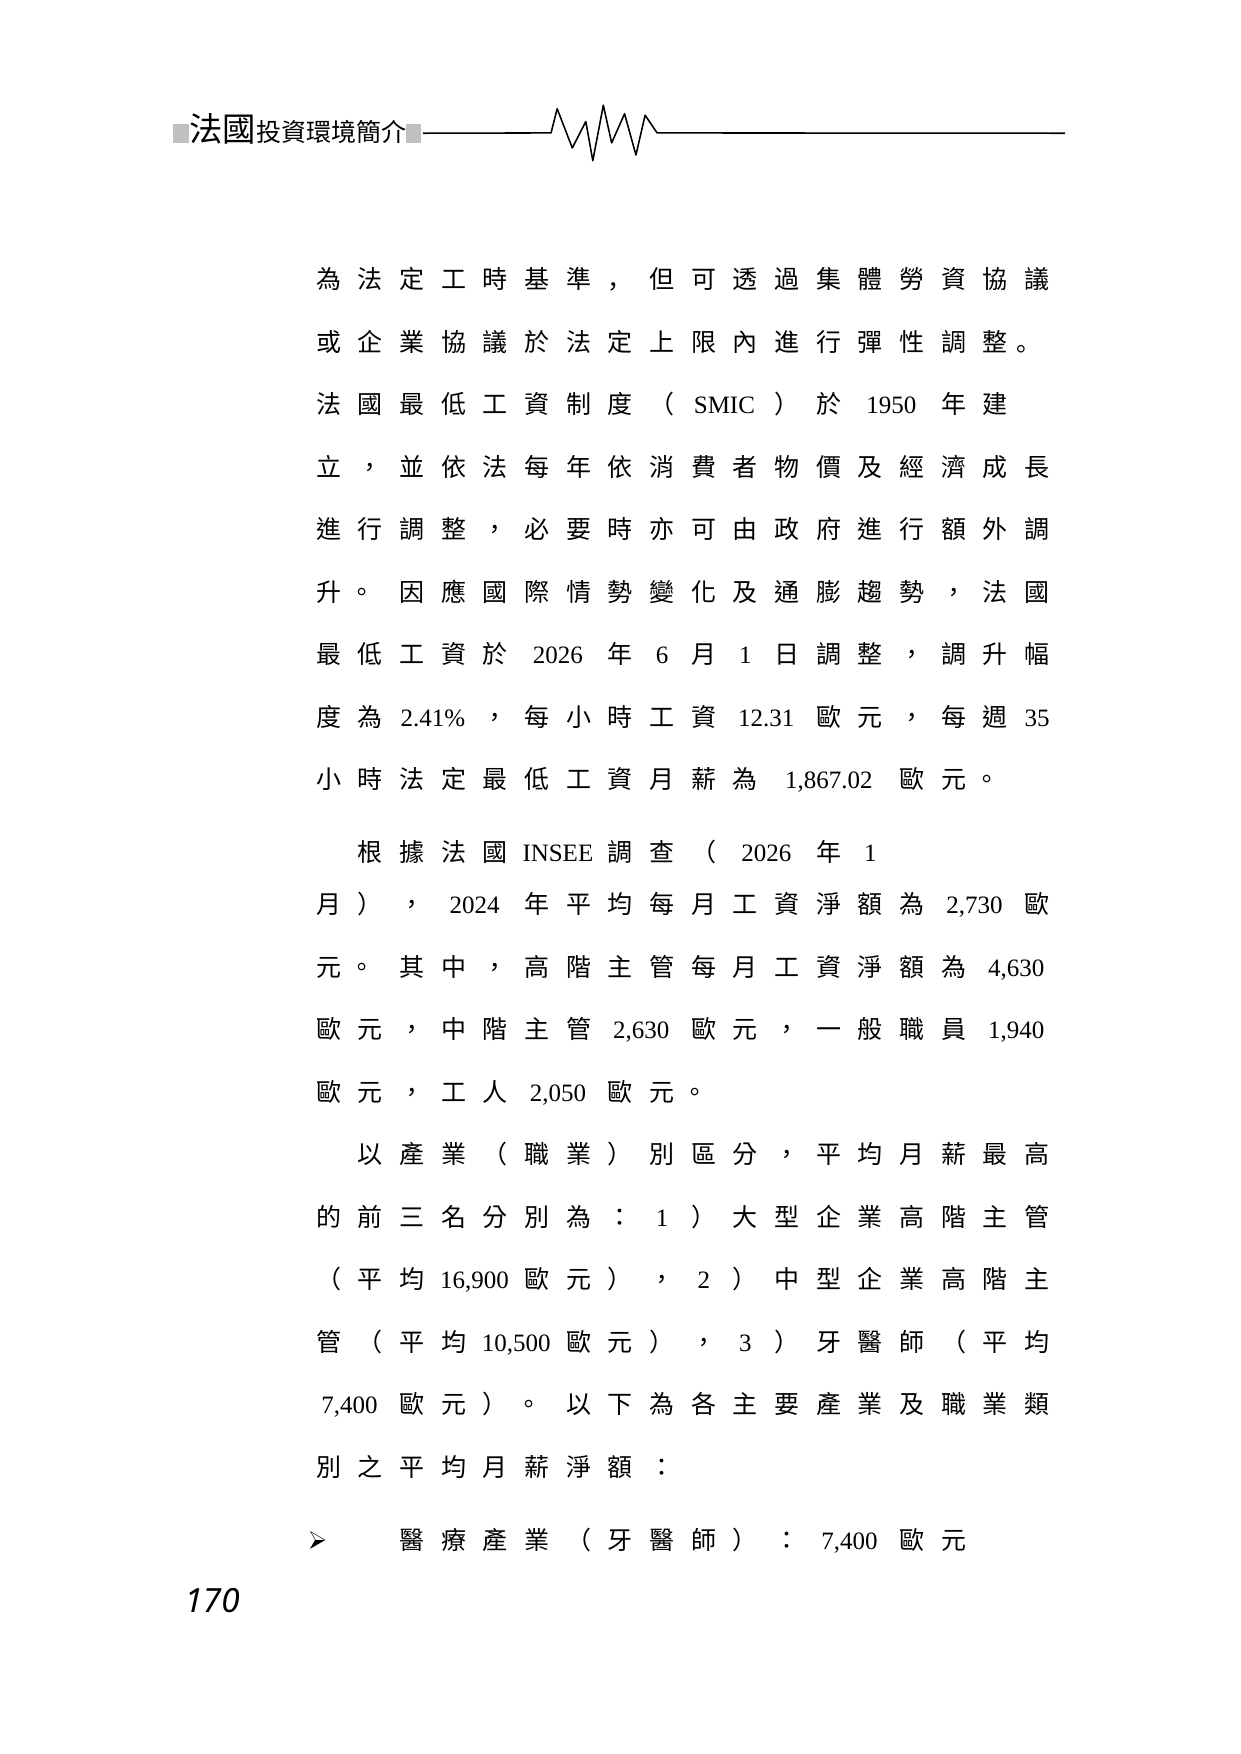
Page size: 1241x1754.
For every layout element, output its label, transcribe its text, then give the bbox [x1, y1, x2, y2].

text 以產業（職業）別區分，平均月薪最高的前三名分別為：1）大型企業高階主管（平均16,900歐元），2）中型企業高階主管（平均10,500歐元），3）牙醫師（平均7,400歐元）。以下為各主要產業及職業類別之平均月薪淨額： [281, 1111, 1058, 1486]
list 醫療產業（牙醫師）：7,400歐元 [270, 1486, 1058, 1549]
text 根據法國INSEE調查（2026年1月），2024年平均每月工資淨額為2,730歐元。其中，高階主管每月工資淨額為4,630歐元，中階主管2,630歐元，一般職員1,940歐元，工人2,050歐元。 [281, 799, 1058, 1111]
text 為法定工時基準，但可透過集體勞資協議或企業協議於法定上限內進行彈性調整。法國最低工資制度（SMIC）於1950年建立，並依法每年依消費者物價及經濟成長進行調整，必要時亦可由政府進行額外調升。因應國際情勢變化及通膨趨勢，法國最低工資於2026年6月1日調整，調升幅度為2.41%，每小時工資12.31歐元，每週35小時法定最低工資月薪為1,867.02歐元。 [281, 236, 1058, 799]
